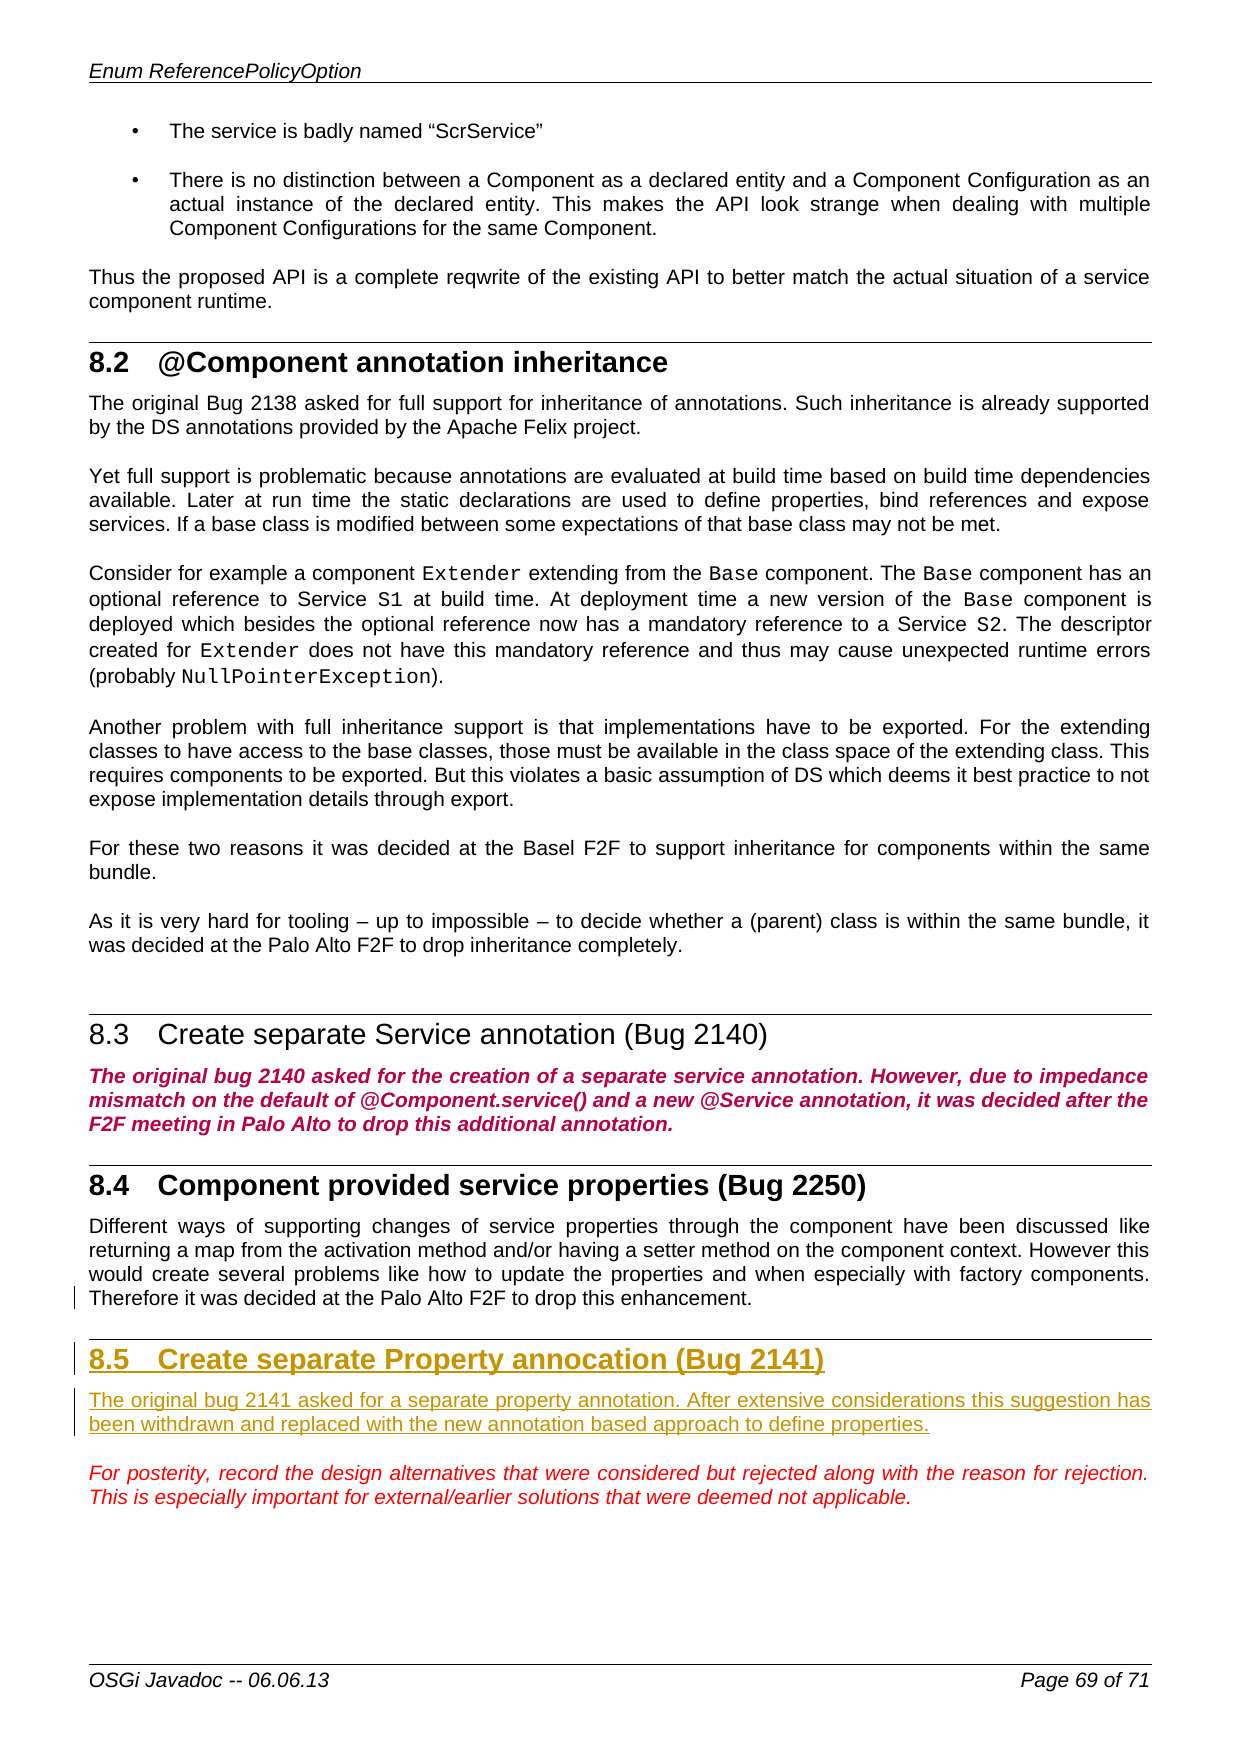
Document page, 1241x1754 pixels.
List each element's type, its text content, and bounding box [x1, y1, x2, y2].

text The original bug 2141 asked for a separate property annotation. After extensive considerations this suggestion has [88, 1388, 1152, 1409]
text The original Bug 2138 asked for full support for inheritance of annotations. Such inheritance is already supported by the DS annotations provided by the Apache Felix project. [88, 391, 1152, 439]
text The original bug 2140 asked for the creation of a separate service annotation. However, due to impedance mismatch on the default of @Component.service() and a new @Service annotation, it was decided after the F2F meeting in Palo Alto to drop this additional annotation. [88, 1063, 1152, 1135]
list The service is badly named “ScrService” [132, 118, 1152, 142]
text been withdrawn and replaced with the new annotation based approach to define properties. [88, 1410, 1152, 1436]
subtitle Component provided service properties (Bug 2250) [88, 1166, 1152, 1201]
list There is no distinction between a Component as a declared entity and a Component Configuration as an actual instance of the declared entity. This makes the API look strange when dealing with multiple Component Configurations for the same Component. [132, 167, 1152, 239]
text Another problem with full inheritance support is that implementations have to be exported. For the extending classes to have access to the base classes, those must be available in the class space of the extending class. This requires components to be exported. But this violates a basic assumption of DS which deems it best practice to not expose implementation details through export. [88, 715, 1152, 811]
text For these two reasons it was decided at the Basel F2F to support inheritance for components within the same bundle. [88, 836, 1152, 883]
text Yet full support is problematic because annotations are evaluated at build time based on build time dependencies available. Later at run time the static declarations are used to define properties, bind references and expose services. If a base class is modified between some expectations of that base class may not be met. [88, 464, 1152, 536]
text For posterity, record the design alternatives that were considered but rejected along with the reason for rejection. This is especially important for external/earlier solutions that were deemed not applicable. [88, 1461, 1152, 1509]
subtitle Create separate Property annocation (Bug 2141) [88, 1340, 1152, 1375]
subtitle @Component annotation inheritance [88, 343, 1152, 378]
text As it is very hard for tooling – up to impossible – to decide whether a (parent) class is within the same bundle, it was decided at the Palo Alto F2F to drop inheritance completely. [88, 908, 1152, 956]
text Different ways of supporting changes of service properties through the component have been discussed like returning a map from the activation method and/or having a setter method on the component context. However this would create several problems like how to update the properties and when especially with factory components. Therefore it was decided at the Palo Alto F2F to drop this enhancement. [88, 1214, 1152, 1309]
subtitle Create separate Service annotation (Bug 2140) [88, 1015, 1152, 1051]
text Consider for example a component Extender extending from the Base component. The Base component has an optional reference to Service S1 at build time. At deployment time a new version of the Base component is deployed which besides the optional reference now has a mandatory reference to a Service S2. The descriptor created for Extender does not have this mandatory reference and thus may cause unexpected runtime errors (probably NullPointerException). [88, 561, 1152, 690]
text Thus the proposed API is a complete reqwrite of the existing API to better match the actual situation of a service component runtime. [88, 264, 1152, 312]
